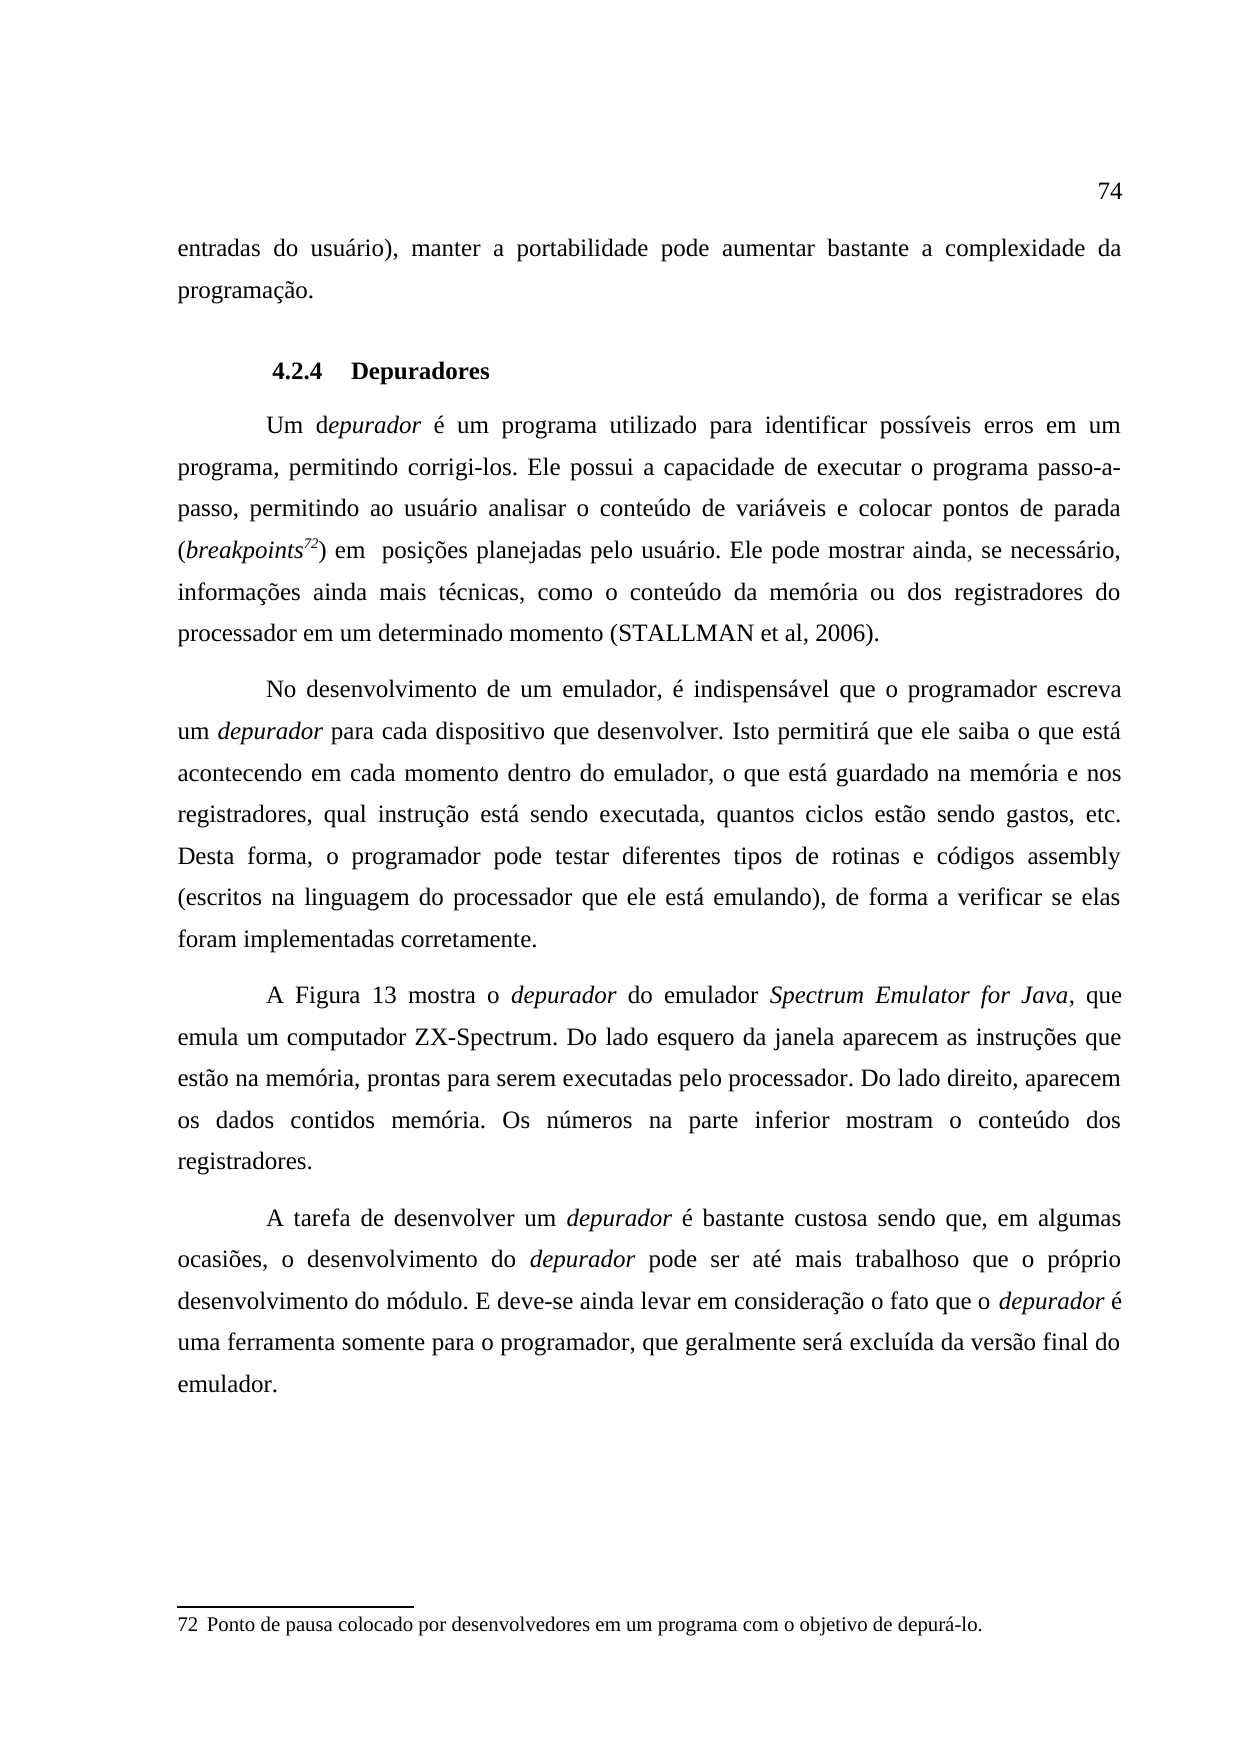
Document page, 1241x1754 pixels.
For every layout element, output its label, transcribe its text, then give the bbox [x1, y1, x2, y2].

subtitle Depuradores [177, 357, 1122, 385]
text Ponto de pausa colocado por desenvolvedores em um programa com o objetivo de depurá-lo. [177, 1613, 1122, 1636]
text Um depurador é um programa utilizado para identificar possíveis erros em um programa, permitindo corrigi-los. Ele possui a capacidade de executar o programa passo-a-passo, permitindo ao usuário analisar o conteúdo de variáveis e colocar pontos de parada (breakpoints) em posições planejadas pelo usuário. Ele pode mostrar ainda, se necessário, informações ainda mais técnicas, como o conteúdo da memória ou dos registradores do processador em um determinado momento (STALLMAN et al, 2006). [177, 411, 1122, 647]
text entradas do usuário), manter a portabilidade pode aumentar bastante a complexidade da programação. [177, 234, 1122, 304]
text A tarefa de desenvolver um depurador é bastante custosa sendo que, em algumas ocasiões, o desenvolvimento do depurador pode ser até mais trabalhoso que o próprio desenvolvimento do módulo. E deve-se ainda levar em consideração o fato que o depurador é uma ferramenta somente para o programador, que geralmente será excluída da versão final do emulador. [177, 1204, 1122, 1398]
text No desenvolvimento de um emulador, é indispensável que o programador escreva um depurador para cada dispositivo que desenvolver. Isto permitirá que ele saiba o que está acontecendo em cada momento dentro do emulador, o que está guardado na memória e nos registradores, qual instrução está sendo executada, quantos ciclos estão sendo gastos, etc. Desta forma, o programador pode testar diferentes tipos de rotinas e códigos assembly (escritos na linguagem do processador que ele está emulando), de forma a verificar se elas foram implementadas corretamente. [177, 676, 1122, 953]
text A Figura 13 mostra o depurador do emulador Spectrum Emulator for Java, que emula um computador ZX-Spectrum. Do lado esquero da janela aparecem as instruções que estão na memória, prontas para serem executadas pelo processador. Do lado direito, aparecem os dados contidos memória. Os números na parte inferior mostram o conteúdo dos registradores. [177, 981, 1122, 1175]
